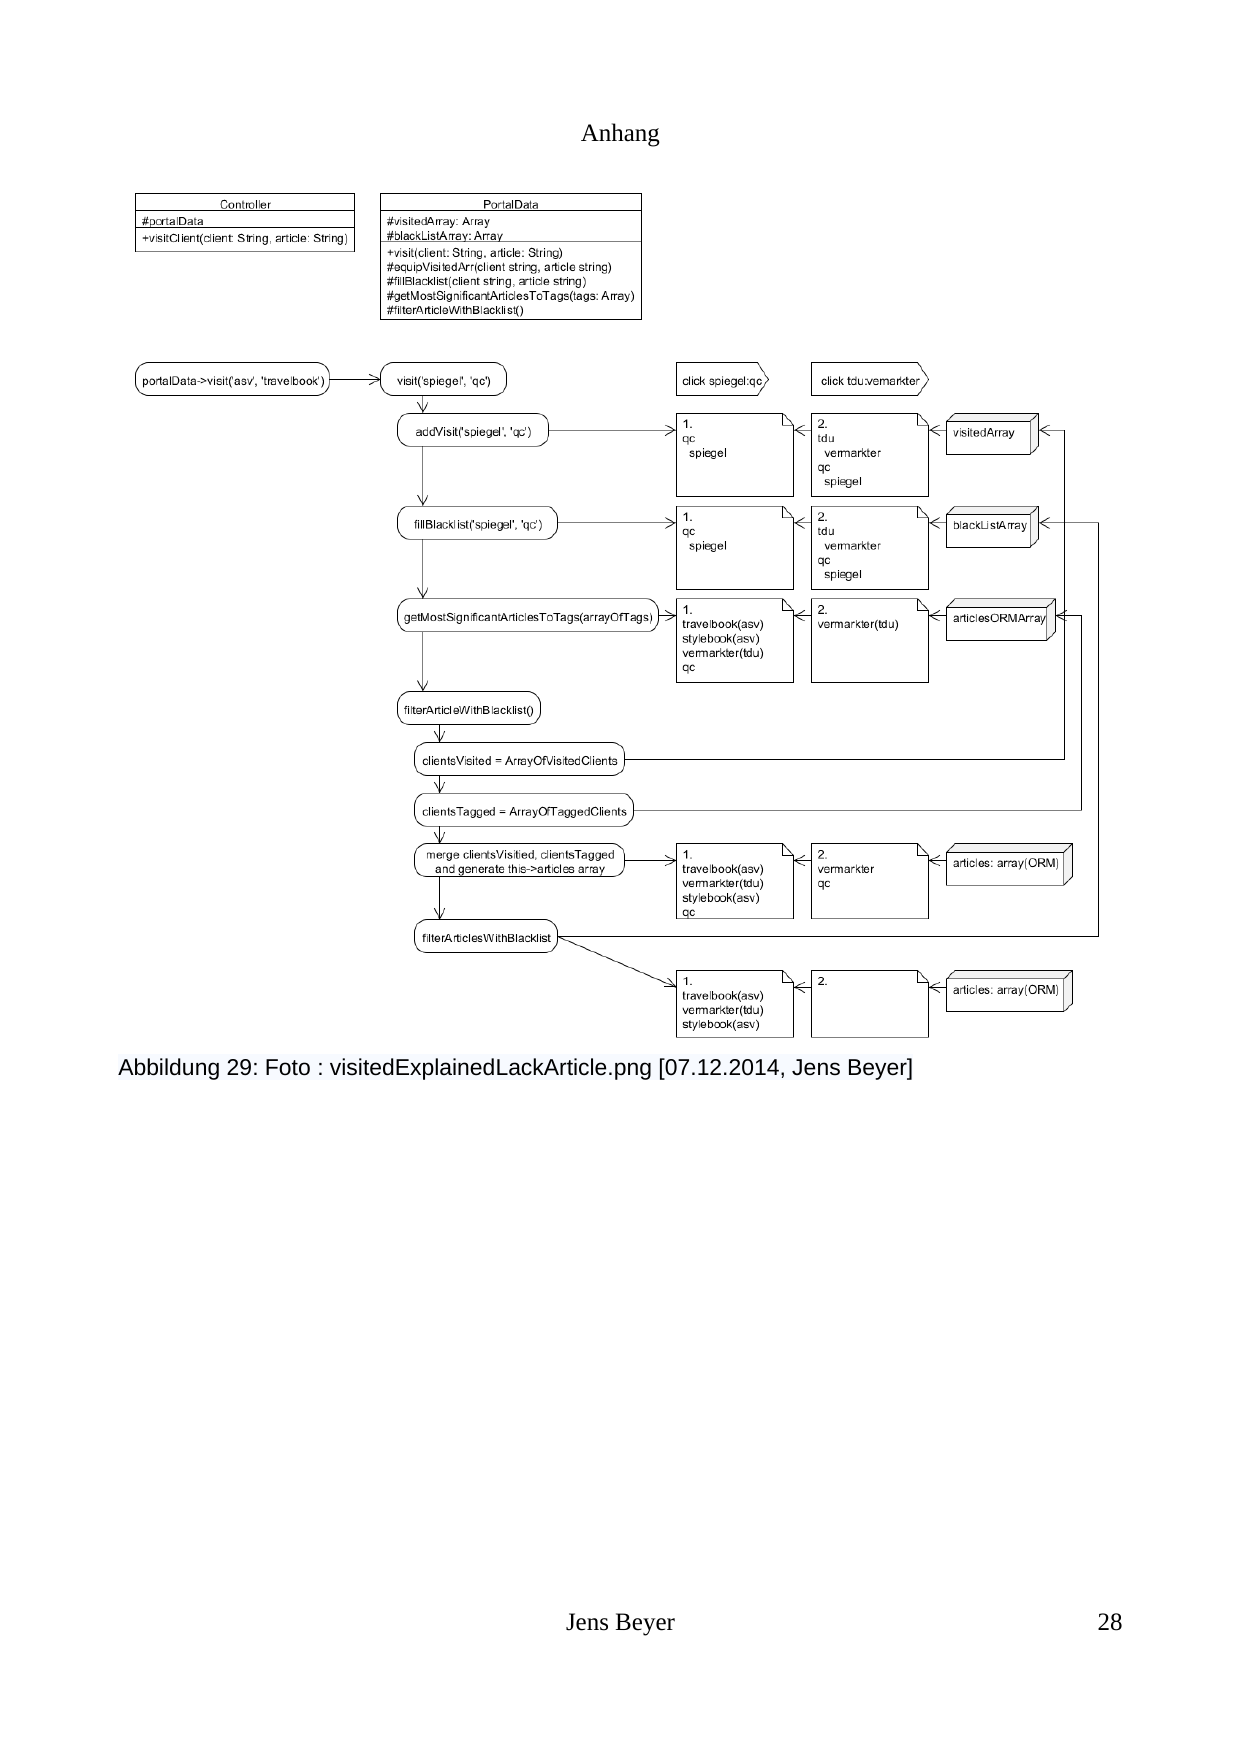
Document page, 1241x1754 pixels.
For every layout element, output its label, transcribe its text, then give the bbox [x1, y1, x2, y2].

text Abbildung 29: Foto : visitedExplainedLackArticle.png [07.12.2014, Jens Beyer] [118, 1054, 1122, 1080]
picture [118, 176, 1123, 1054]
